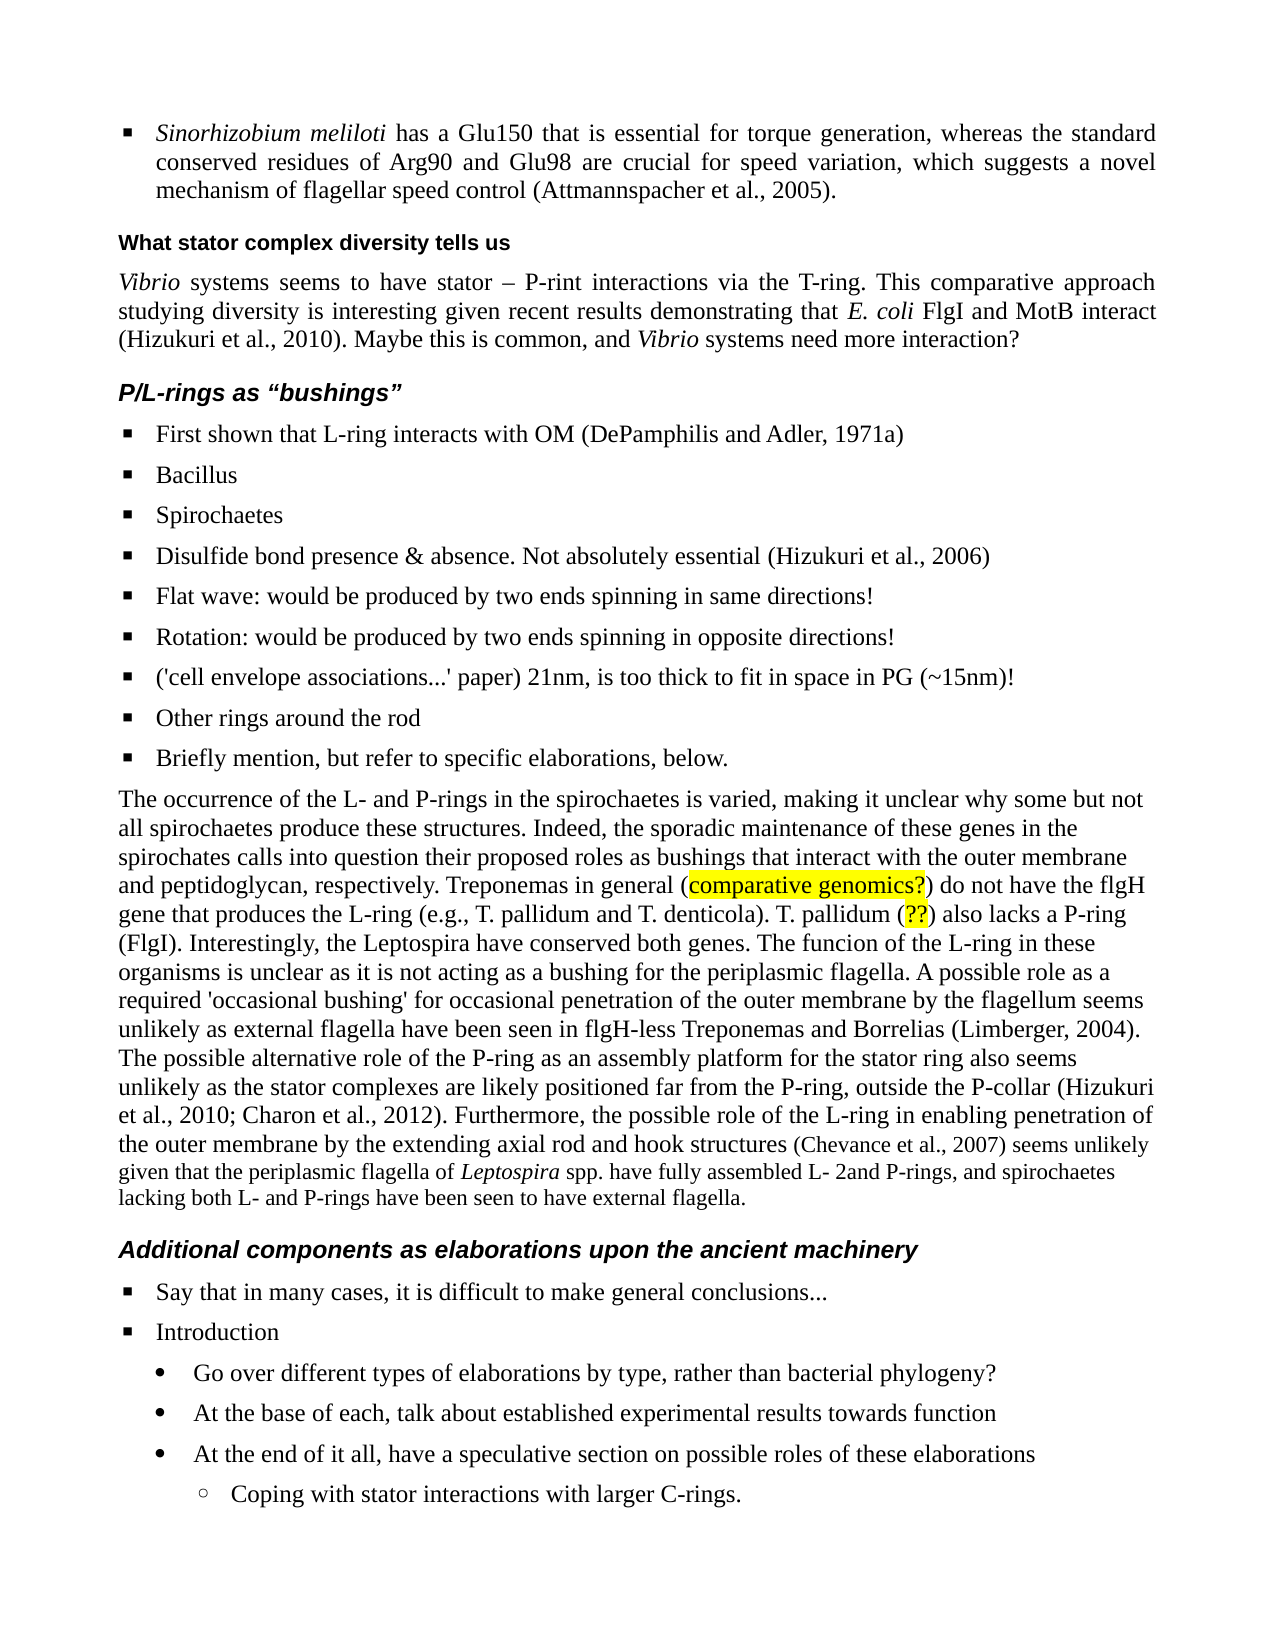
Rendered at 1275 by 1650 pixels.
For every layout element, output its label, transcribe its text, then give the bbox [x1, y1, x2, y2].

list At the base of each, talk about established experimental results towards function [156, 1398, 1157, 1427]
list ('cell envelope associations...' paper) 21nm, is too thick to fit in space in PG (~15nm)! [118, 662, 1157, 691]
list Coping with stator interactions with larger C-rings. [193, 1479, 1157, 1508]
list At the end of it all, have a speculative section on possible roles of these elaborations [156, 1439, 1157, 1467]
list Disulfide bond presence & absence. Not absolutely essential (Hizukuri et al., 2006) [118, 541, 1157, 570]
subtitle What stator complex diversity tells us [118, 229, 1157, 254]
list Spirochaetes [118, 500, 1157, 529]
list Introduction [118, 1317, 1157, 1346]
list Go over different types of elaborations by type, rather than bacterial phylogeny? [156, 1358, 1157, 1386]
list Flat wave: would be produced by two ends spinning in same directions! [118, 581, 1157, 610]
list Say that in many cases, it is difficult to make general conclusions... [118, 1277, 1157, 1305]
list First shown that L-ring interacts with OM (DePamphilis and Adler, 1971a) [118, 419, 1157, 448]
list Sinorhizobium meliloti has a Glu150 that is essential for torque generation, whereas the standard conserved residues of Arg90 and Glu98 are crucial for speed variation, which suggests a novel mechanism of flagellar speed control (Attmannspacher et al., 2005). [118, 118, 1157, 204]
text Vibrio systems seems to have stator – P-rint interactions via the T-ring. This comparative approach studying diversity is interesting given recent results demonstrating that E. coli FlgI and MotB interact (Hizukuri et al., 2010). Maybe this is common, and Vibrio systems need more interaction? [118, 267, 1157, 353]
list Bacillus [118, 460, 1157, 489]
list Rotation: would be produced by two ends spinning in opposite directions! [118, 622, 1157, 651]
list Briefly mention, but refer to specific elaborations, below. [118, 743, 1157, 772]
list Other rings around the rod [118, 703, 1157, 732]
text The occurrence of the L- and P-rings in the spirochaetes is varied, making it unclear why some but not all spirochaetes produce these structures. Indeed, the sporadic maintenance of these genes in the spirochates calls into question their proposed roles as bushings that interact with the outer membrane and peptidoglycan, respectively. Treponemas in general (comparative genomics?) do not have the flgH gene that produces the L-ring (e.g., T. pallidum and T. denticola). T. pallidum (??) also lacks a P-ring (FlgI). Interestingly, the Leptospira have conserved both genes. The funcion of the L-ring in these organisms is unclear as it is not acting as a bushing for the periplasmic flagella. A possible role as a required 'occasional bushing' for occasional penetration of the outer membrane by the flagellum seems unlikely as external flagella have been seen in flgH-less Treponemas and Borrelias (Limberger, 2004). The possible alternative role of the P-ring as an assembly platform for the stator ring also seems unlikely as the stator complexes are likely positioned far from the P-ring, outside the P-collar (Hizukuri et al., 2010; Charon et al., 2012). Furthermore, the possible role of the L-ring in enabling penetration of the outer membrane by the extending axial rod and hook structures (Chevance et al., 2007) seems unlikely given that the periplasmic flagella of Leptospira spp. have fully assembled L- 2and P-rings, and spirochaetes lacking both L- and P-rings have been seen to have external flagella. [118, 784, 1157, 1211]
subtitle Additional components as elaborations upon the ancient machinery [118, 1236, 1157, 1264]
subtitle P/L-rings as “bushings” [118, 378, 1157, 407]
